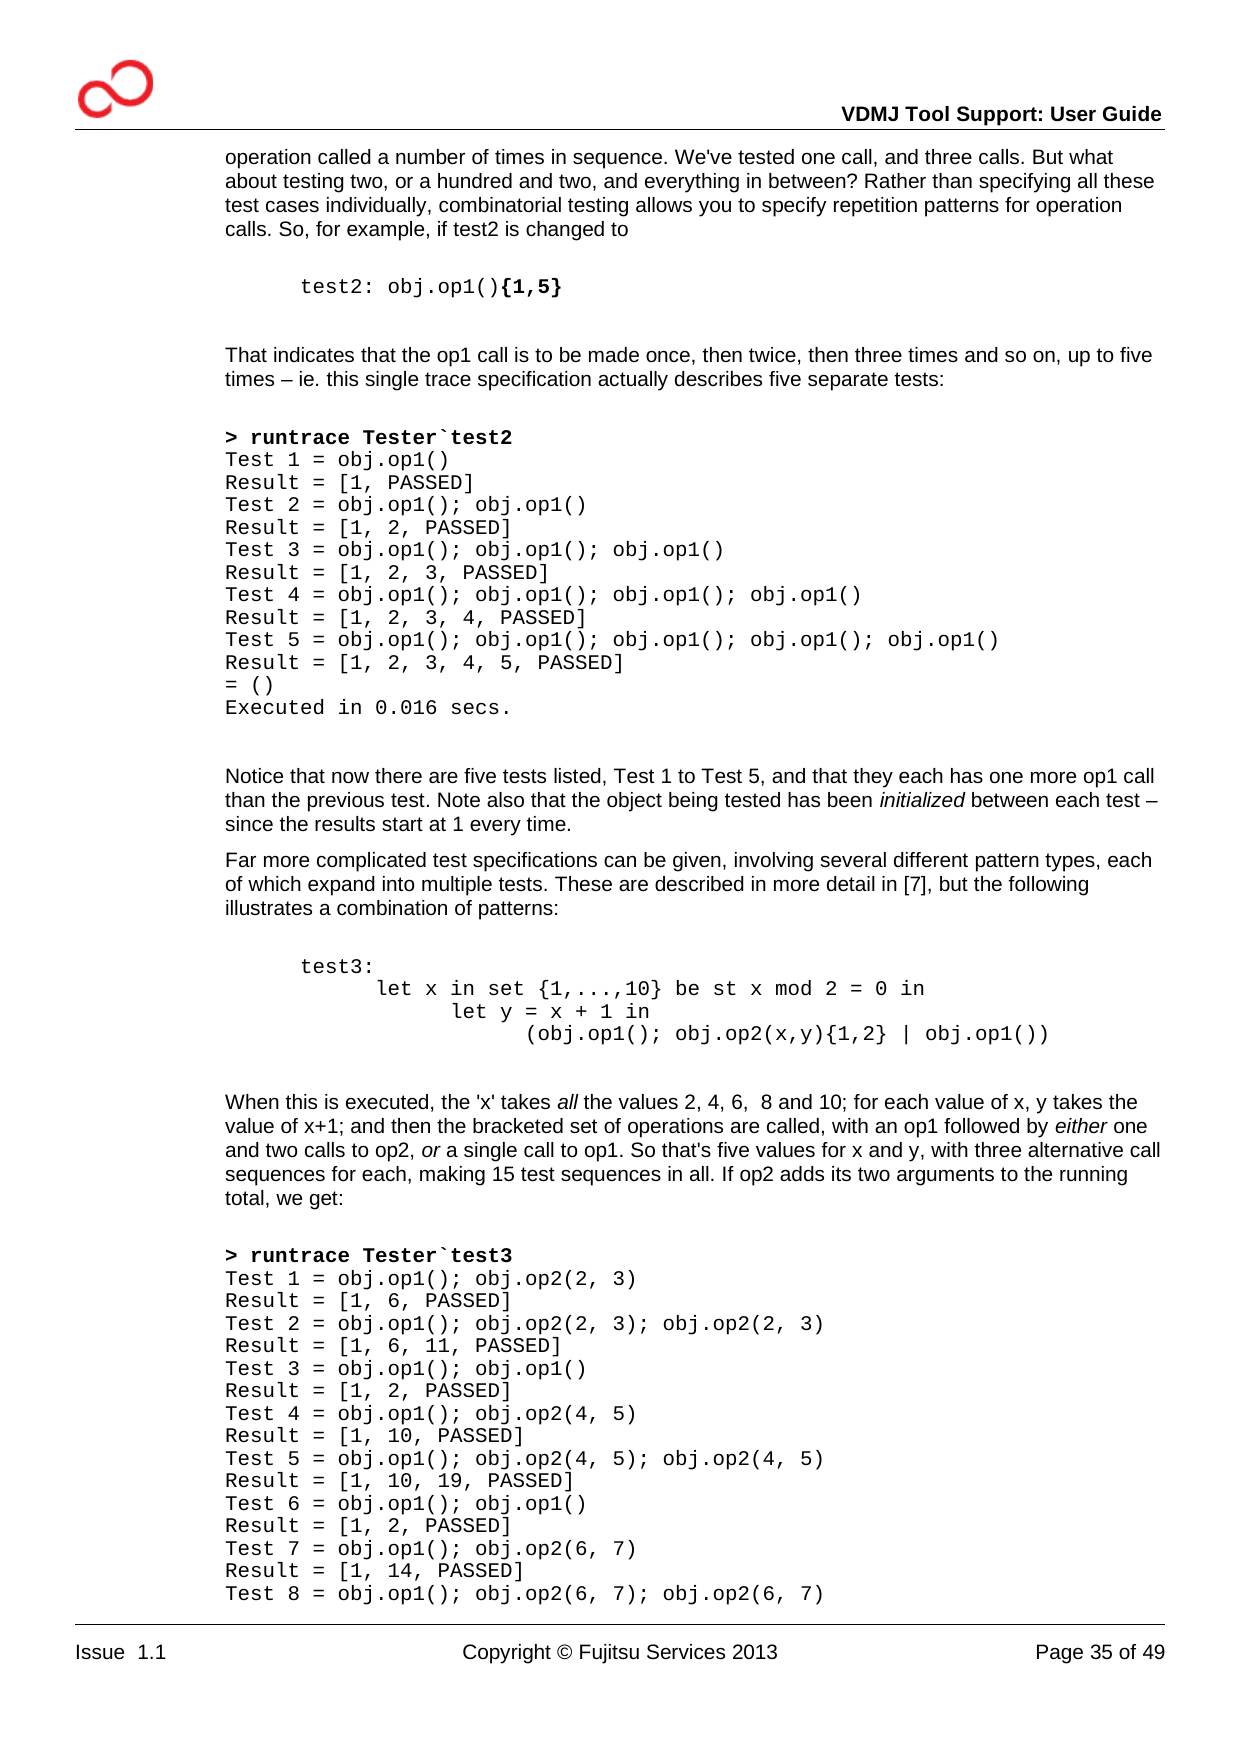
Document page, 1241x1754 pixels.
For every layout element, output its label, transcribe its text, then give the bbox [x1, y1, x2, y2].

text Test 2 = obj.op1(); obj.op2(2, 3); obj.op2(2, 3) [225, 1312, 1165, 1335]
text = () [225, 674, 1165, 696]
text Test 2 = obj.op1(); obj.op1() [225, 494, 1165, 516]
text > runtrace Tester`test3 [225, 1245, 1165, 1267]
text Test 3 = obj.op1(); obj.op1(); obj.op1() [225, 539, 1165, 561]
text Result = [1, 10, 19, PASSED] [225, 1470, 1165, 1492]
text When this is executed, the 'x' takes all the values 2, 4, 6, 8 and 10; for each value of x, y takes the value of x+1; and then the bracketed set of operations are called, with an op1 followed by either one and two calls to op2, or a single call to op1. So that's five values for x and y, with three alternative call sequences for each, making 15 test sequences in all. If op2 adds its two arguments to the running total, we get: [225, 1090, 1165, 1210]
text (obj.op1(); obj.op2(x,y){1,2} | obj.op1()) [225, 1023, 1165, 1045]
text Result = [1, 14, PASSED] [225, 1560, 1165, 1582]
text That indicates that the op1 call is to be made once, then twice, then three times and so on, up to five times – ie. this single trace specification actually describes five separate tests: [225, 343, 1165, 391]
text Test 5 = obj.op1(); obj.op2(4, 5); obj.op2(4, 5) [225, 1447, 1165, 1470]
text let y = x + 1 in [225, 1000, 1165, 1023]
text Test 8 = obj.op1(); obj.op2(6, 7); obj.op2(6, 7) [225, 1582, 1165, 1605]
text test3: [225, 955, 1165, 978]
text Result = [1, 6, PASSED] [225, 1290, 1165, 1312]
text Result = [1, 2, 3, 4, 5, PASSED] [225, 651, 1165, 674]
text Result = [1, 2, PASSED] [225, 516, 1165, 539]
text Result = [1, 6, 11, PASSED] [225, 1335, 1165, 1357]
text Far more complicated test specifications can be given, involving several different pattern types, each of which expand into multiple tests. These are described in more detail in [7], but the following illustrates a combination of patterns: [225, 848, 1165, 920]
picture [78, 52, 153, 128]
text Result = [1, 2, 3, 4, PASSED] [225, 606, 1165, 629]
text Test 7 = obj.op1(); obj.op2(6, 7) [225, 1537, 1165, 1560]
text Test 6 = obj.op1(); obj.op1() [225, 1492, 1165, 1515]
text Test 1 = obj.op1(); obj.op2(2, 3) [225, 1267, 1165, 1290]
text let x in set {1,...,10} be st x mod 2 = 0 in [225, 978, 1165, 1000]
text Test 1 = obj.op1() [225, 449, 1165, 471]
text Executed in 0.016 secs. [225, 696, 1165, 719]
text Test 5 = obj.op1(); obj.op1(); obj.op1(); obj.op1(); obj.op1() [225, 629, 1165, 651]
text Notice that now there are five tests listed, Test 1 to Test 5, and that they each has one more op1 call than the previous test. Note also that the object being tested has been initialized between each test – since the results start at 1 every time. [225, 764, 1165, 836]
text Test 4 = obj.op1(); obj.op2(4, 5) [225, 1402, 1165, 1425]
text > runtrace Tester`test2 [225, 426, 1165, 449]
text Test 4 = obj.op1(); obj.op1(); obj.op1(); obj.op1() [225, 584, 1165, 606]
text Result = [1, 2, 3, PASSED] [225, 561, 1165, 584]
text Test 3 = obj.op1(); obj.op1() [225, 1357, 1165, 1380]
text Result = [1, 10, PASSED] [225, 1425, 1165, 1447]
text Result = [1, 2, PASSED] [225, 1380, 1165, 1402]
text test2: obj.op1(){1,5} [225, 276, 1165, 298]
text operation called a number of times in sequence. We've tested one call, and three calls. But what about testing two, or a hundred and two, and everything in between? Rather than specifying all these test cases individually, combinatorial testing allows you to specify repetition patterns for operation calls. So, for example, if test2 is changed to [225, 145, 1165, 241]
text Result = [1, PASSED] [225, 471, 1165, 494]
text Result = [1, 2, PASSED] [225, 1515, 1165, 1537]
